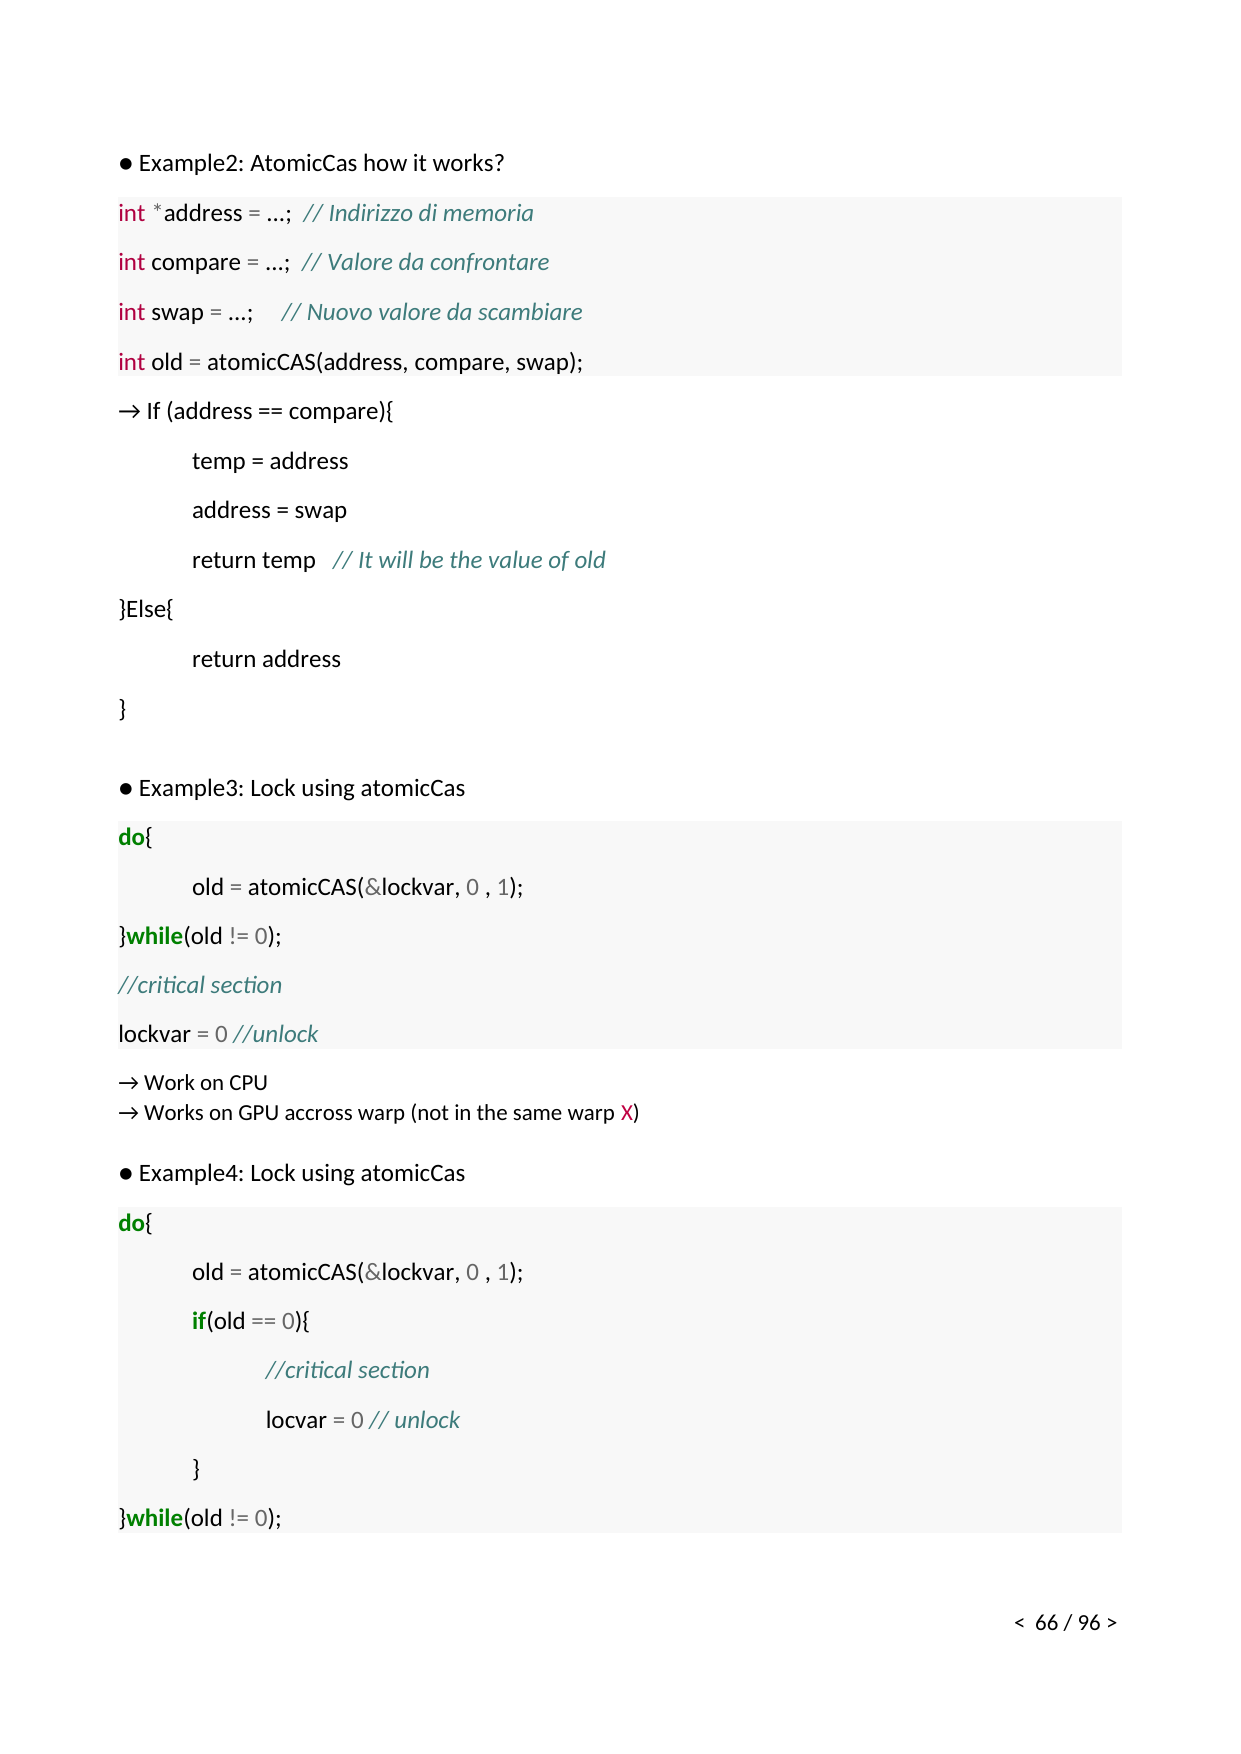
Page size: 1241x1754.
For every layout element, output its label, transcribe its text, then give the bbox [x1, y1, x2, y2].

text old = atomicCAS(&lockvar, 0 , 1); [118, 871, 1122, 901]
text } [118, 693, 1122, 723]
text //critical section [118, 969, 1122, 1000]
text int *address = ...; // Indirizzo di memoria [118, 197, 1122, 227]
text lockvar = 0 //unlock [118, 1018, 1122, 1049]
text do{ [118, 1207, 1122, 1237]
text address = swap [118, 494, 1122, 525]
text int swap = ...; // Nuovo valore da scambiare [118, 296, 1122, 327]
text → If (address == compare){ [118, 395, 1122, 426]
text int old = atomicCAS(address, compare, swap); [118, 346, 1122, 376]
text }while(old != 0); [118, 1502, 1122, 1533]
text → Works on GPU accross warp (not in the same warp X) [118, 1098, 1122, 1126]
text if(old == 0){ [118, 1305, 1122, 1336]
text temp = address [118, 445, 1122, 475]
text return address [118, 643, 1122, 674]
text return temp // It will be the value of old [118, 544, 1122, 574]
text ● Example3: Lock using atomicCas [118, 772, 1122, 803]
text int compare = ...; // Valore da confrontare [118, 246, 1122, 277]
text } [118, 1453, 1122, 1484]
text do{ [118, 821, 1122, 852]
text old = atomicCAS(&lockvar, 0 , 1); [118, 1256, 1122, 1287]
text //critical section [118, 1354, 1122, 1385]
text ● Example4: Lock using atomicCas [118, 1157, 1122, 1188]
text locvar = 0 // unlock [118, 1404, 1122, 1434]
text → Work on CPU [118, 1068, 1122, 1096]
text ● Example2: AtomicCas how it works? [118, 148, 1122, 178]
text }while(old != 0); [118, 920, 1122, 951]
text }Else{ [118, 593, 1122, 624]
